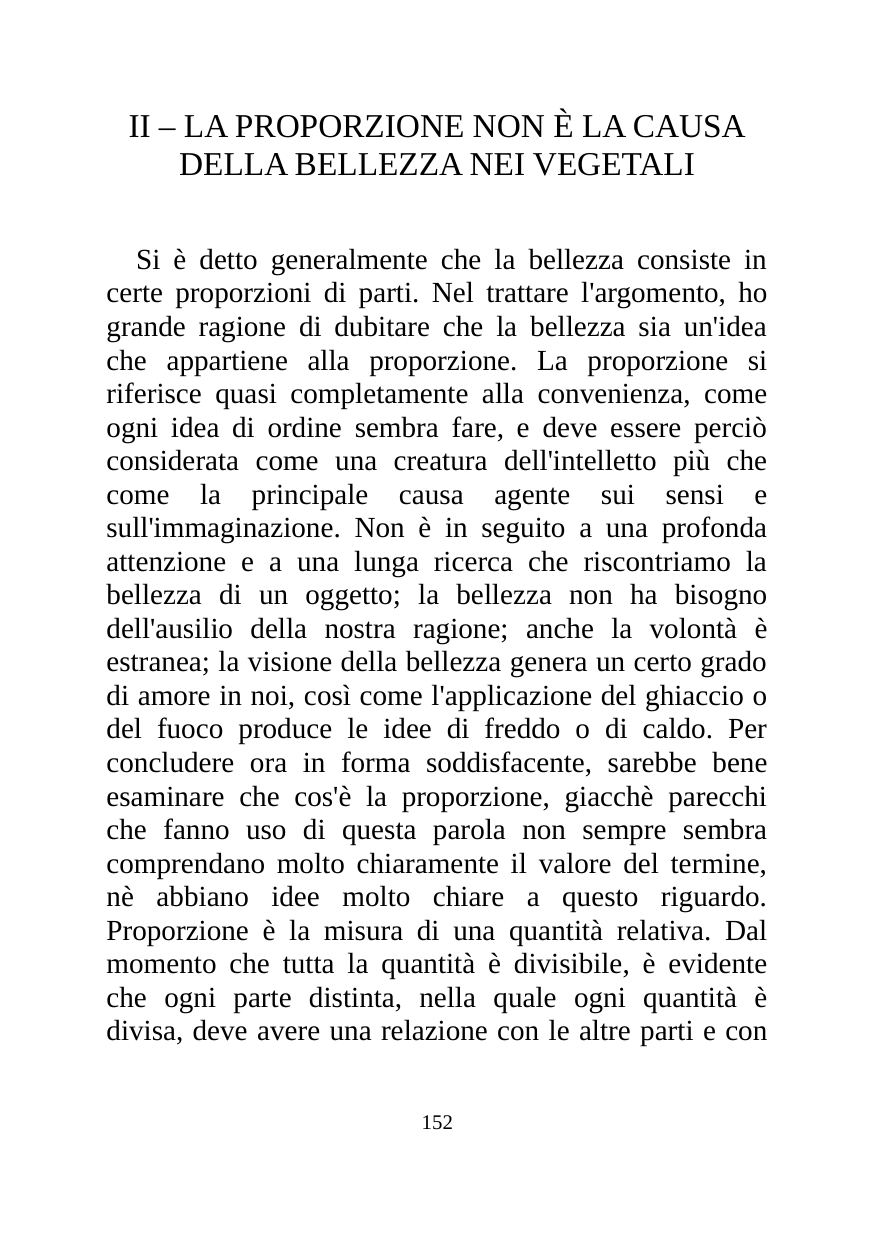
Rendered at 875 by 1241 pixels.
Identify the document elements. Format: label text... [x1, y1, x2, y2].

subtitle II – LA PROPORZIONE NON È LA CAUSA DELLA BELLEZZA NEI VEGETALI [106, 106, 768, 183]
text Si è detto generalmente che la bellezza consiste in certe proporzioni di parti. Nel trattare l'argomento, ho grande ragione di dubitare che la bellezza sia un'idea che appartiene alla proporzione. La proporzione si riferisce quasi completamente alla convenienza, come ogni idea di ordine sembra fare, e deve essere perciò considerata come una creatura dell'intelletto più che come la principale causa agente sui sensi e sull'immaginazione. Non è in seguito a una profonda attenzione e a una lunga ricerca che riscontriamo la bellezza di un oggetto; la bellezza non ha bisogno dell'ausilio della nostra ragione; anche la volontà è estranea; la visione della bellezza genera un certo grado di amore in noi, così come l'applicazione del ghiaccio o del fuoco produce le idee di freddo o di caldo. Per concludere ora in forma soddisfacente, sarebbe bene esaminare che cos'è la proporzione, giacchè parecchi che fanno uso di questa parola non sempre sembra comprendano molto chiaramente il valore del termine, nè abbiano idee molto chiare a questo riguardo. Proporzione è la misura di una quantità relativa. Dal momento che tutta la quantità è divisibile, è evidente che ogni parte distinta, nella quale ogni quantità è divisa, deve avere una relazione con le altre parti e con [106, 242, 768, 1047]
